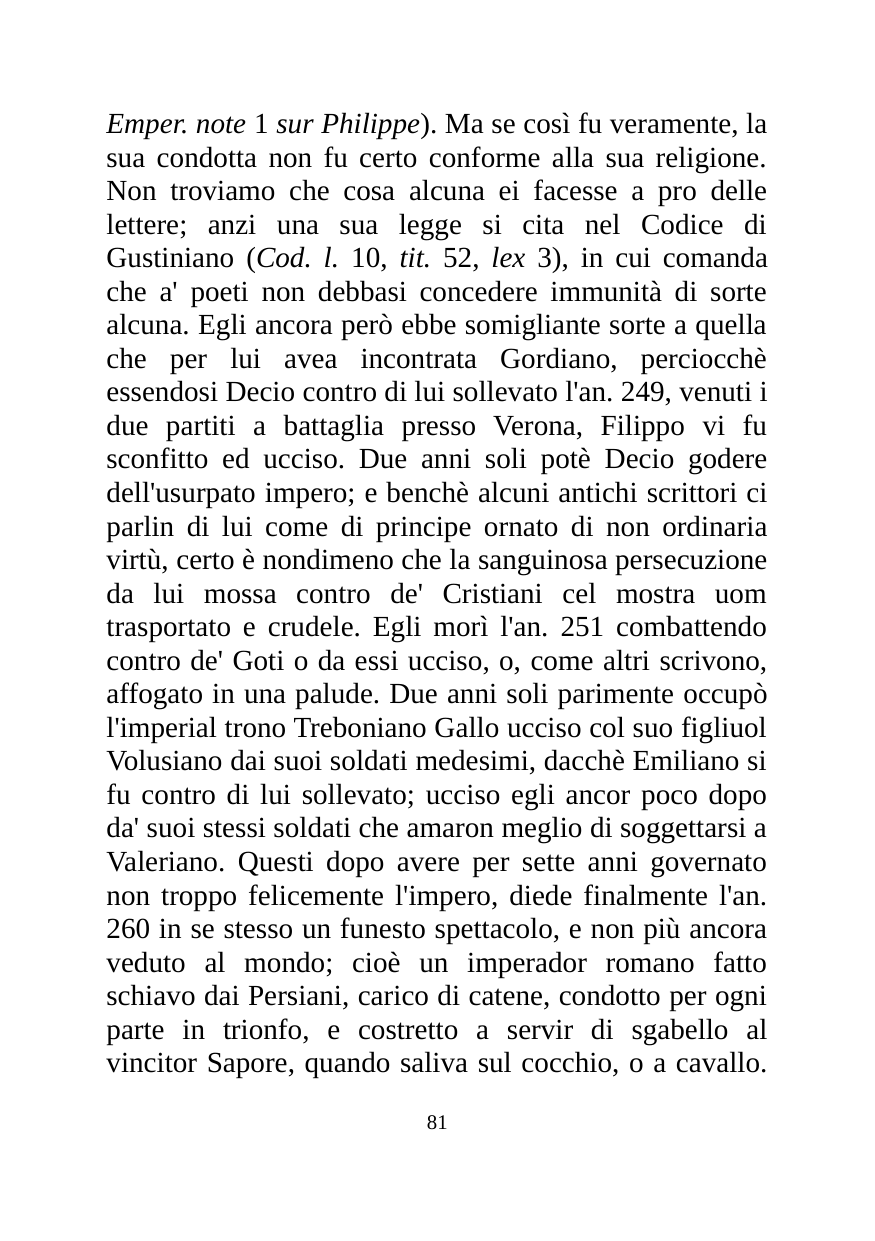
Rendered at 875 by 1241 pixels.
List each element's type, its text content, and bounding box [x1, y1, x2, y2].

text Emper. note 1 sur Philippe). Ma se così fu veramente, la sua condotta non fu certo conforme alla sua religione. Non troviamo che cosa alcuna ei facesse a pro delle lettere; anzi una sua legge si cita nel Codice di Gustiniano (Cod. l. 10, tit. 52, lex 3), in cui comanda che a' poeti non debbasi concedere immunità di sorte alcuna. Egli ancora però ebbe somigliante sorte a quella che per lui avea incontrata Gordiano, perciocchè essendosi Decio contro di lui sollevato l'an. 249, venuti i due partiti a battaglia presso Verona, Filippo vi fu sconfitto ed ucciso. Due anni soli potè Decio godere dell'usurpato impero; e benchè alcuni antichi scrittori ci parlin di lui come di principe ornato di non ordinaria virtù, certo è nondimeno che la sanguinosa persecuzione da lui mossa contro de' Cristiani cel mostra uom trasportato e crudele. Egli morì l'an. 251 combattendo contro de' Goti o da essi ucciso, o, come altri scrivono, affogato in una palude. Due anni soli parimente occupò l'imperial trono Treboniano Gallo ucciso col suo figliuol Volusiano dai suoi soldati medesimi, dacchè Emiliano si fu contro di lui sollevato; ucciso egli ancor poco dopo da' suoi stessi soldati che amaron meglio di soggettarsi a Valeriano. Questi dopo avere per sette anni governato non troppo felicemente l'impero, diede finalmente l'an. 260 in se stesso un funesto spettacolo, e non più ancora veduto al mondo; cioè un imperador romano fatto schiavo dai Persiani, carico di catene, condotto per ogni parte in trionfo, e costretto a servir di sgabello al vincitor Sapore, quando saliva sul cocchio, o a cavallo. [106, 106, 768, 1079]
